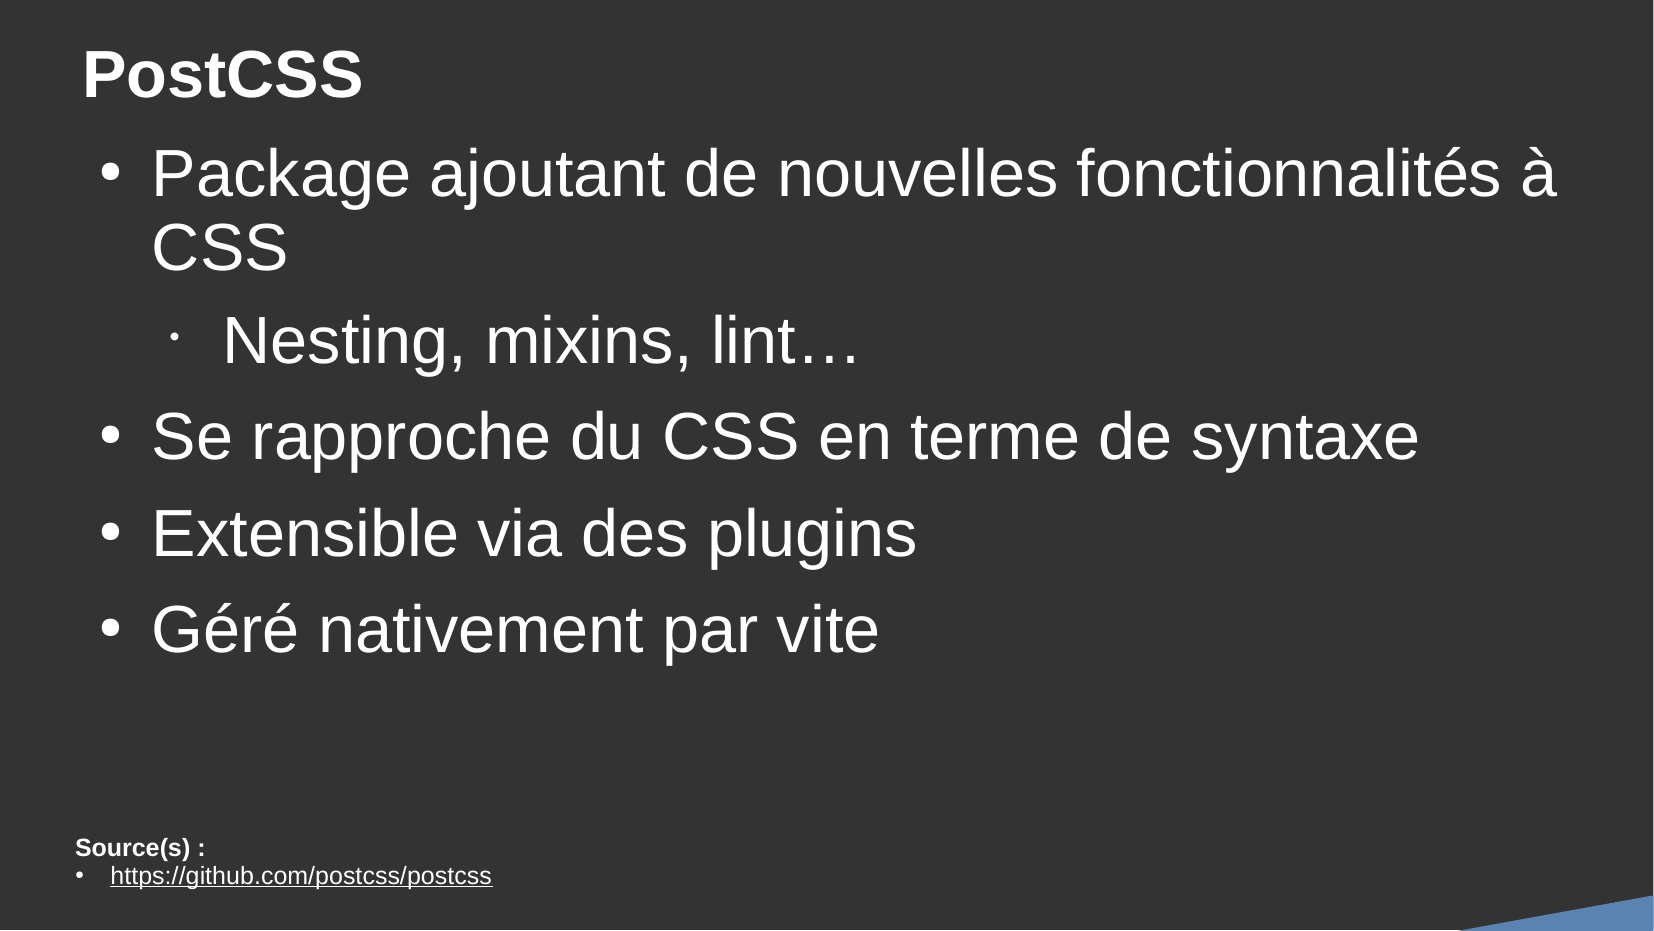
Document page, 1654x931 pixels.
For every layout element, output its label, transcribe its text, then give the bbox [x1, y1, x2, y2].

text_box Source(s) : https://github.com/postcss/postcss [60, 826, 1546, 911]
list Package ajoutant de nouvelles fonctionnalités à CSS Nesting, mixins, lint… Se rapproche du CSS en terme de syntaxe Extensible via des plugins Géré nativement par vite [80, 135, 1620, 798]
text_box [1457, 895, 1654, 931]
title PostCSS [82, 37, 1571, 114]
